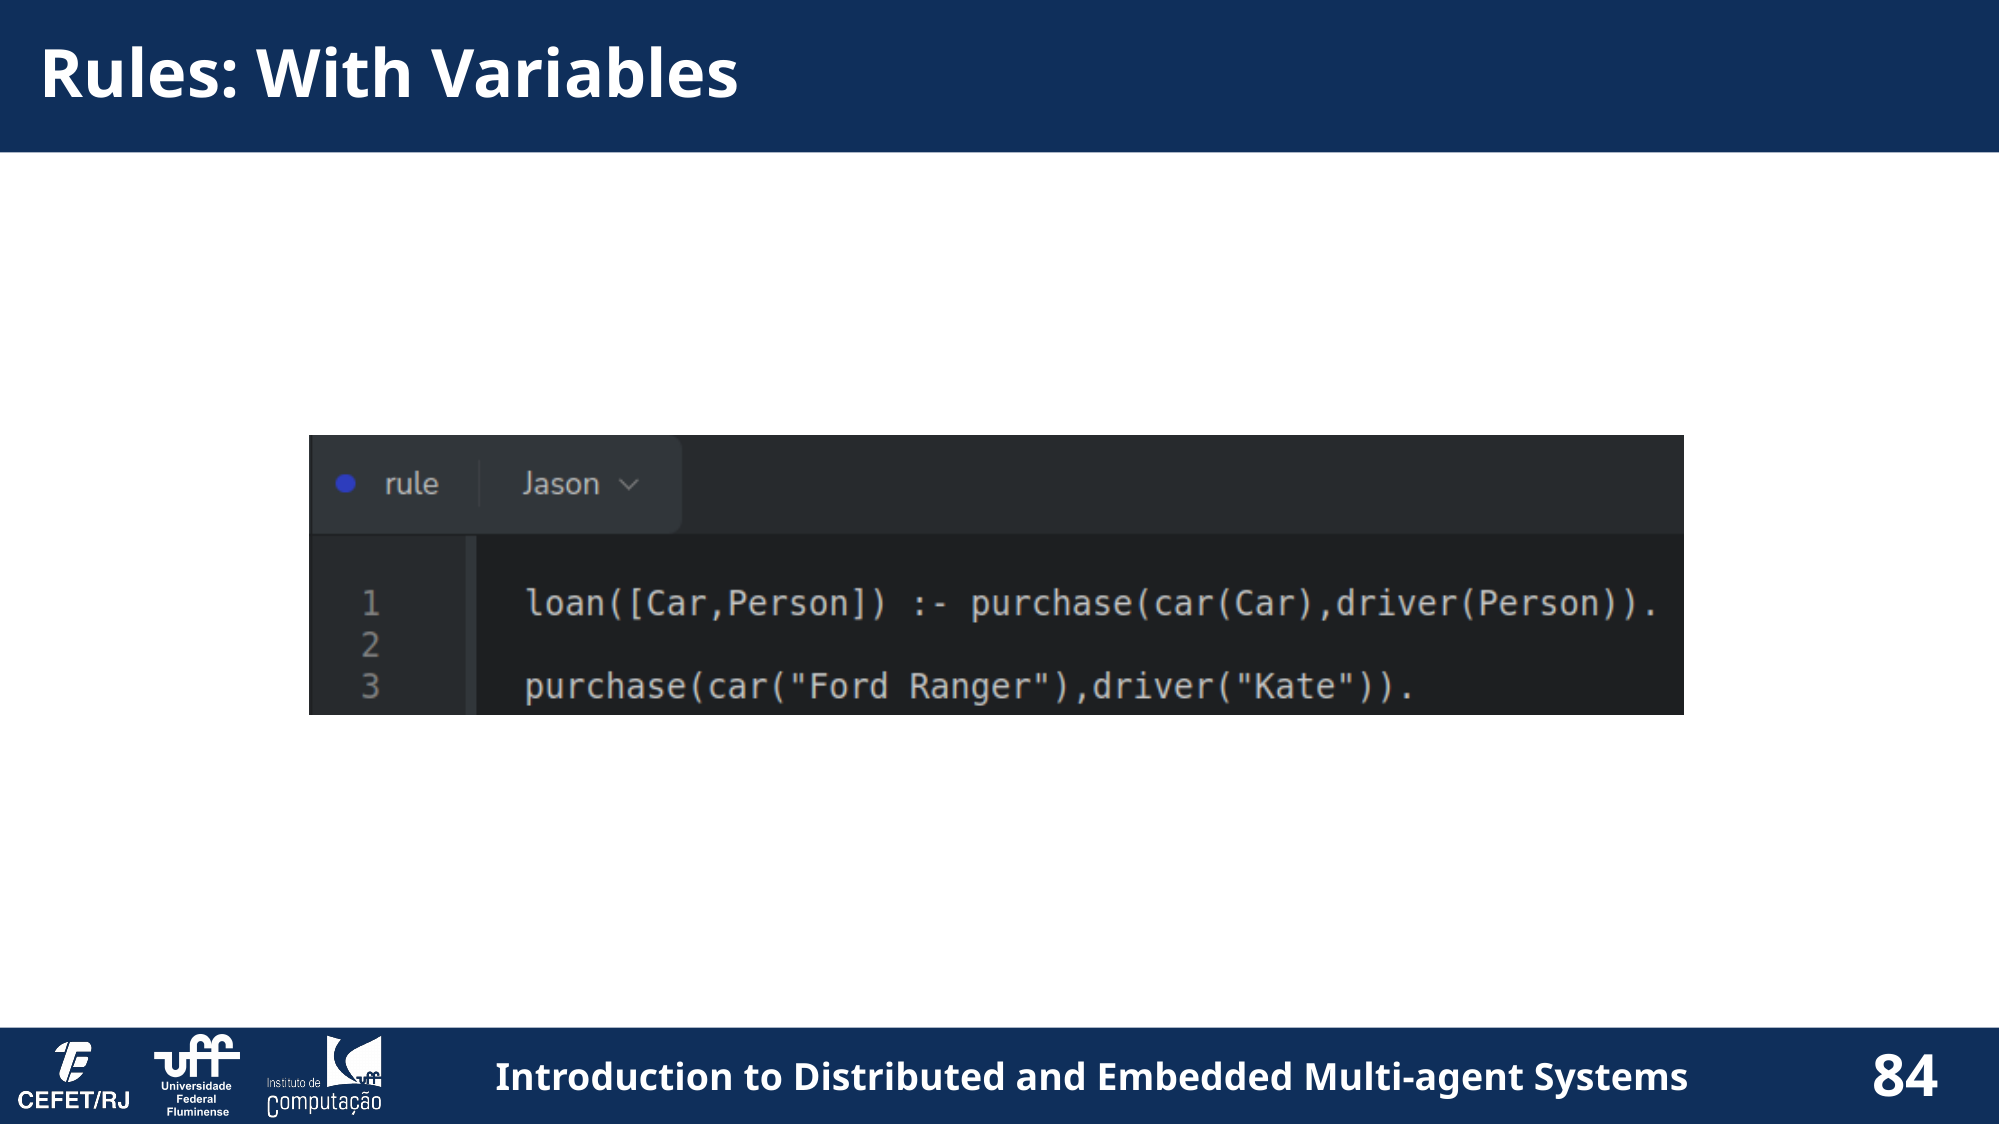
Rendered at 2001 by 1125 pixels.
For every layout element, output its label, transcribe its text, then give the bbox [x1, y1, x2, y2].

picture [265, 1033, 383, 1118]
picture [18, 1021, 129, 1125]
text_box Rules: With Variables [25, 23, 1999, 119]
picture [309, 435, 1684, 715]
picture [153, 1033, 241, 1121]
